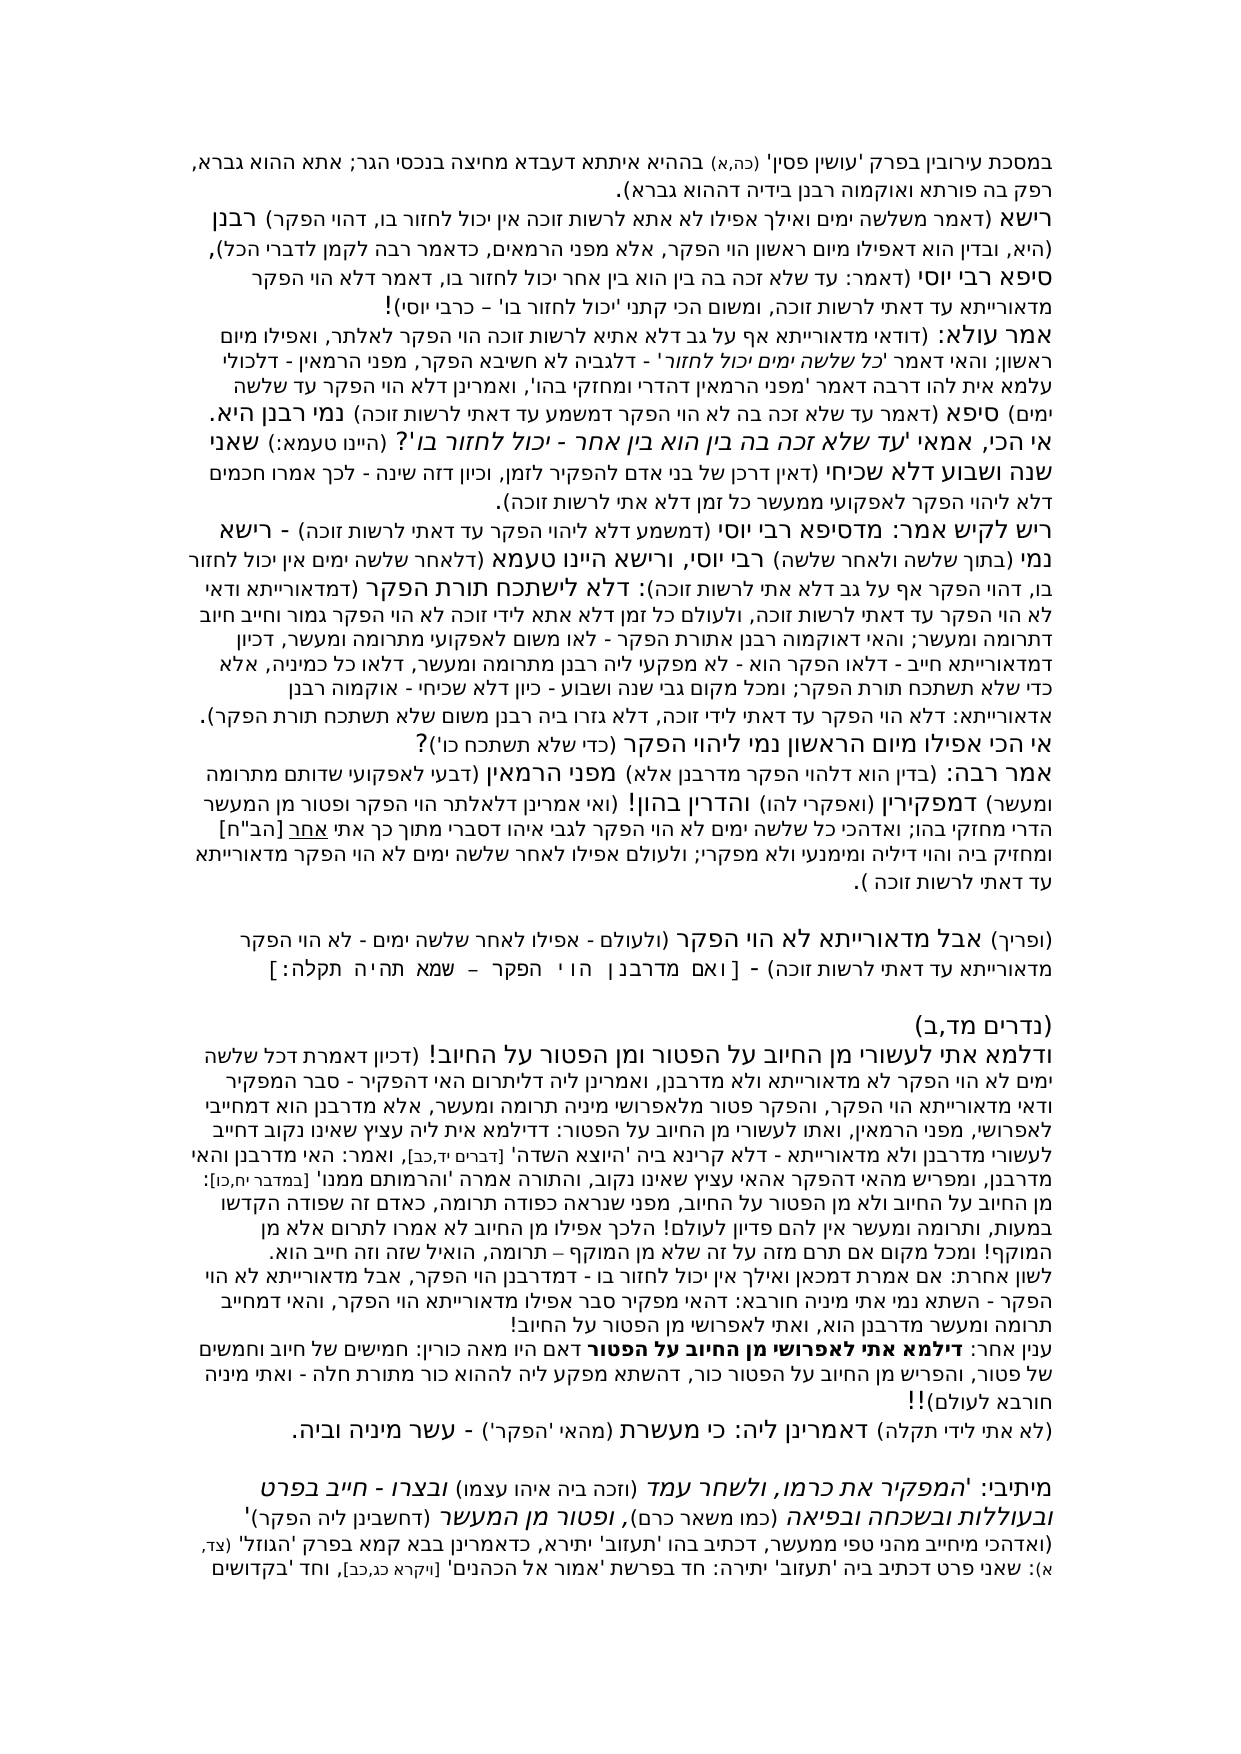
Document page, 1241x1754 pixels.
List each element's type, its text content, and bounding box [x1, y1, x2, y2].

text (לא אתי לידי תקלה) דאמרינן ליה: כי מעשרת (מהאי 'הפקר') - עשר מיניה וביה. [187, 1415, 1053, 1444]
text ענין אחר: דילמא אתי לאפרושי מן החיוב על הפטור דאם היו מאה כורין: חמישים של חיוב וחמשים של פטור, והפריש מן החיוב על הפטור כור, דהשתא מפקע ליה לההוא כור מתורת חלה - ואתי מיניה חורבא לעולם)!! [187, 1337, 1053, 1415]
text ריש לקיש אמר: מדסיפא רבי יוסי (דמשמע דלא ליהוי הפקר עד דאתי לרשות זוכה) - רישא נמי (בתוך שלשה ולאחר שלשה) רבי יוסי, ורישא היינו טעמא (דלאחר שלשה ימים אין יכול לחזור בו, דהוי הפקר אף על גב דלא אתי לרשות זוכה): דלא לישתכח תורת הפקר (דמדאורייתא ודאי לא הוי הפקר עד דאתי לרשות זוכה, ולעולם כל זמן דלא אתא לידי זוכה לא הוי הפקר גמור וחייב חיוב דתרומה ומעשר; והאי דאוקמוה רבנן אתורת הפקר - לאו משום לאפקועי מתרומה ומעשר, דכיון דמדאורייתא חייב - דלאו הפקר הוא - לא מפקעי ליה רבנן מתרומה ומעשר, דלאו כל כמיניה, אלא כדי שלא תשתכח תורת הפקר; ומכל מקום גבי שנה ושבוע - כיון דלא שכיחי - אוקמוה רבנן אדאורייתא: דלא הוי הפקר עד דאתי לידי זוכה, דלא גזרו ביה רבנן משום שלא תשתכח תורת הפקר). [187, 515, 1053, 729]
text (נדרים מד,ב) [187, 1011, 1053, 1040]
text רישא (דאמר משלשה ימים ואילך אפילו לא אתא לרשות זוכה אין יכול לחזור בו, דהוי הפקר) רבנן (היא, ובדין הוא דאפילו מיום ראשון הוי הפקר, אלא מפני הרמאים, כדאמר רבה לקמן לדברי הכל), סיפא רבי יוסי (דאמר: עד שלא זכה בה בין הוא בין אחר יכול לחזור בו, דאמר דלא הוי הפקר מדאורייתא עד דאתי לרשות זוכה, ומשום הכי קתני 'יכול לחזור בו' – כרבי יוסי)! [187, 203, 1053, 320]
text אמר עולא: (דודאי מדאורייתא אף על גב דלא אתיא לרשות זוכה הוי הפקר לאלתר, ואפילו מיום ראשון; והאי דאמר 'כל שלשה ימים יכול לחזור' - דלגביה לא חשיבא הפקר, מפני הרמאין - דלכולי עלמא אית להו דרבה דאמר 'מפני הרמאין דהדרי ומחזקי בהו', ואמרינן דלא הוי הפקר עד שלשה ימים) סיפא (דאמר עד שלא זכה בה לא הוי הפקר דמשמע עד דאתי לרשות זוכה) נמי רבנן היא. [187, 320, 1053, 427]
text במסכת עירובין בפרק 'עושין פסין' (כה,א) בההיא איתתא דעבדא מחיצה בנכסי הגר; אתא ההוא גברא, רפק בה פורתא ואוקמוה רבנן בידיה דההוא גברא). [187, 150, 1053, 203]
text ודלמא אתי לעשורי מן החיוב על הפטור ומן הפטור על החיוב! (דכיון דאמרת דכל שלשה ימים לא הוי הפקר לא מדאורייתא ולא מדרבנן, ואמרינן ליה דליתרום האי דהפקיר - סבר המפקיר ודאי מדאורייתא הוי הפקר, והפקר פטור מלאפרושי מיניה תרומה ומעשר, אלא מדרבנן הוא דמחייבי לאפרושי, מפני הרמאין, ואתו לעשורי מן החיוב על הפטור: דדילמא אית ליה עציץ שאינו נקוב דחייב לעשורי מדרבנן ולא מדאורייתא - דלא קרינא ביה 'היוצא השדה' [דברים יד,כב], ואמר: האי מדרבנן והאי מדרבנן, ומפריש מהאי דהפקר אהאי עציץ שאינו נקוב, והתורה אמרה 'והרמותם ממנו' [במדבר יח,כו]: מן החיוב על החיוב ולא מן הפטור על החיוב, מפני שנראה כפודה תרומה, כאדם זה שפודה הקדשו במעות, ותרומה ומעשר אין להם פדיון לעולם! הלכך אפילו מן החיוב לא אמרו לתרום אלא מן המוקף! ומכל מקום אם תרם מזה על זה שלא מן המוקף – תרומה, הואיל שזה וזה חייב הוא. [187, 1040, 1053, 1264]
text (ופריך) אבל מדאורייתא לא הוי הפקר (ולעולם - אפילו לאחר שלשה ימים - לא הוי הפקר מדאורייתא עד דאתי לרשות זוכה) - [ואם מדרבנן הוי הפקר – שמא תהיה תקלה:] [187, 924, 1053, 982]
text אי הכי אפילו מיום הראשון נמי ליהוי הפקר (כדי שלא תשתכח כו')? [187, 729, 1053, 759]
text אי הכי, אמאי 'עד שלא זכה בה בין הוא בין אחר - יכול לחזור בו'? (היינו טעמא:) שאני שנה ושבוע דלא שכיחי (דאין דרכן של בני אדם להפקיר לזמן, וכיון דזה שינה - לכך אמרו חכמים דלא ליהוי הפקר לאפקועי ממעשר כל זמן דלא אתי לרשות זוכה). [187, 427, 1053, 515]
text אמר רבה: (בדין הוא דלהוי הפקר מדרבנן אלא) מפני הרמאין (דבעי לאפקועי שדותם מתרומה ומעשר) דמפקירין (ואפקרי להו) והדרין בהון! (ואי אמרינן דלאלתר הוי הפקר ופטור מן המעשר הדרי מחזקי בהו; ואדהכי כל שלשה ימים לא הוי הפקר לגבי איהו דסברי מתוך כך אתי אחר [הב"ח] ומחזיק ביה והוי דיליה ומימנעי ולא מפקרי; ולעולם אפילו לאחר שלשה ימים לא הוי הפקר מדאורייתא עד דאתי לרשות זוכה ). [187, 759, 1053, 895]
text לשון אחרת: אם אמרת דמכאן ואילך אין יכול לחזור בו - דמדרבנן הוי הפקר, אבל מדאורייתא לא הוי הפקר - השתא נמי אתי מיניה חורבא: דהאי מפקיר סבר אפילו מדאורייתא הוי הפקר, והאי דמחייב תרומה ומעשר מדרבנן הוא, ואתי לאפרושי מן הפטור על החיוב! [187, 1264, 1053, 1337]
text מיתיבי: 'המפקיר את כרמו, ולשחר עמד (וזכה ביה איהו עצמו) ובצרו - חייב בפרט ובעוללות ובשכחה ובפיאה (כמו משאר כרם), ופטור מן המעשר (דחשבינן ליה הפקר)' (ואדהכי מיחייב מהני טפי ממעשר, דכתיב בהו 'תעזוב' יתירא, כדאמרינן בבא קמא בפרק 'הגוזל' (צד,א): שאני פרט דכתיב ביה 'תעזוב' יתירה: חד בפרשת 'אמור אל הכהנים' [ויקרא כג,כב], וחד 'בקדושים [187, 1473, 1053, 1580]
